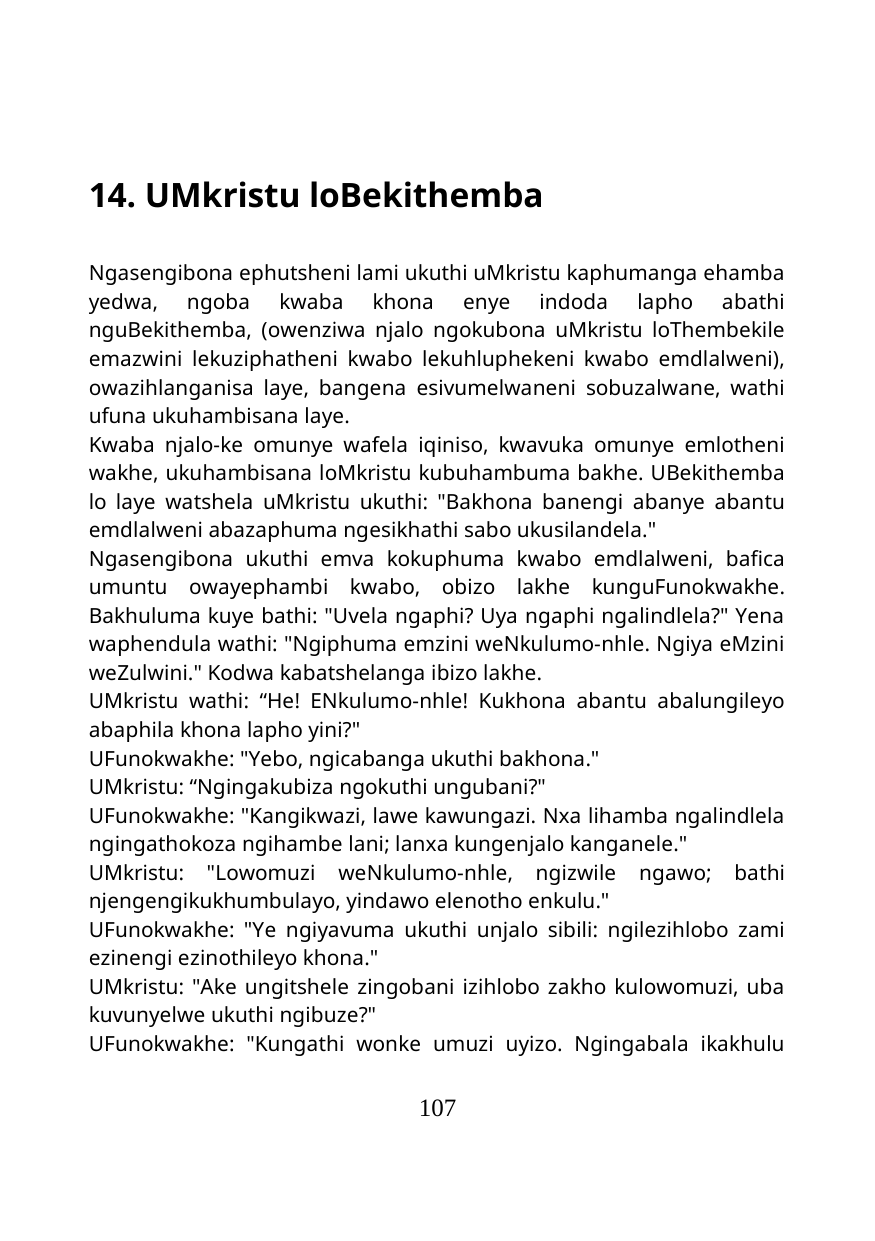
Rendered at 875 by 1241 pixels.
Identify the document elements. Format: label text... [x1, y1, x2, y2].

text UMkristu: "Lowomuzi weNkulumo-nhle, ngizwile ngawo; bathi njengengikukhumbulayo, yindawo elenotho enkulu." [88, 858, 786, 915]
text Ngasengibona ukuthi emva kokuphuma kwabo emdlalweni, bafica umuntu owayephambi kwabo, obizo lakhe kunguFunokwakhe. Bakhuluma kuye bathi: "Uvela ngaphi? Uya ngaphi ngalindlela?" Yena waphendula wathi: "Ngiphuma emzini weNkulumo-nhle. Ngiya eMzini weZulwini." Kodwa kabatshelanga ibizo lakhe. [88, 544, 786, 686]
text UMkristu: “Ngingakubiza ngokuthi ungubani?" [88, 772, 786, 801]
text UFunokwakhe: "Ye ngiyavuma ukuthi unjalo sibili: ngilezihlobo zami ezinengi ezinothileyo khona." [88, 915, 786, 972]
text Ngasengibona ephutsheni lami ukuthi uMkristu kaphumanga ehamba yedwa, ngoba kwaba khona enye indoda lapho abathi nguBekithemba, (owenziwa njalo ngokubona uMkristu loThembekile emazwini lekuziphatheni kwabo lekuhluphekeni kwabo emdlalweni), owazihlanganisa laye, bangena esivumelwaneni sobuzalwane, wathi ufuna ukuhambisana laye. [88, 258, 786, 429]
text UFunokwakhe: "Kangikwazi, lawe kawungazi. Nxa lihamba ngalindlela ngingathokoza ngihambe lani; lanxa kungenjalo kanganele." [88, 801, 786, 858]
text UFunokwakhe: "Yebo, ngicabanga ukuthi bakhona." [88, 743, 786, 772]
text UMkristu: "Ake ungitshele zingobani izihlobo zakho kulowomuzi, uba kuvunyelwe ukuthi ngibuze?" [88, 972, 786, 1029]
text UMkristu wathi: “He! ENkulumo-nhle! Kukhona abantu abalungileyo abaphila khona lapho yini?" [88, 686, 786, 743]
text Kwaba njalo-ke omunye wafela iqiniso, kwavuka omunye emlotheni wakhe, ukuhambisana loMkristu kubuhambuma bakhe. UBekithemba lo laye watshela uMkristu ukuthi: "Bakhona banengi abanye abantu emdlalweni abazaphuma ngesikhathi sabo ukusilandela." [88, 429, 786, 544]
text UFunokwakhe: "Kungathi wonke umuzi uyizo. Ngingabala ikakhulu [88, 1029, 786, 1057]
subtitle 14. UMkristu loBekithemba [88, 171, 786, 217]
